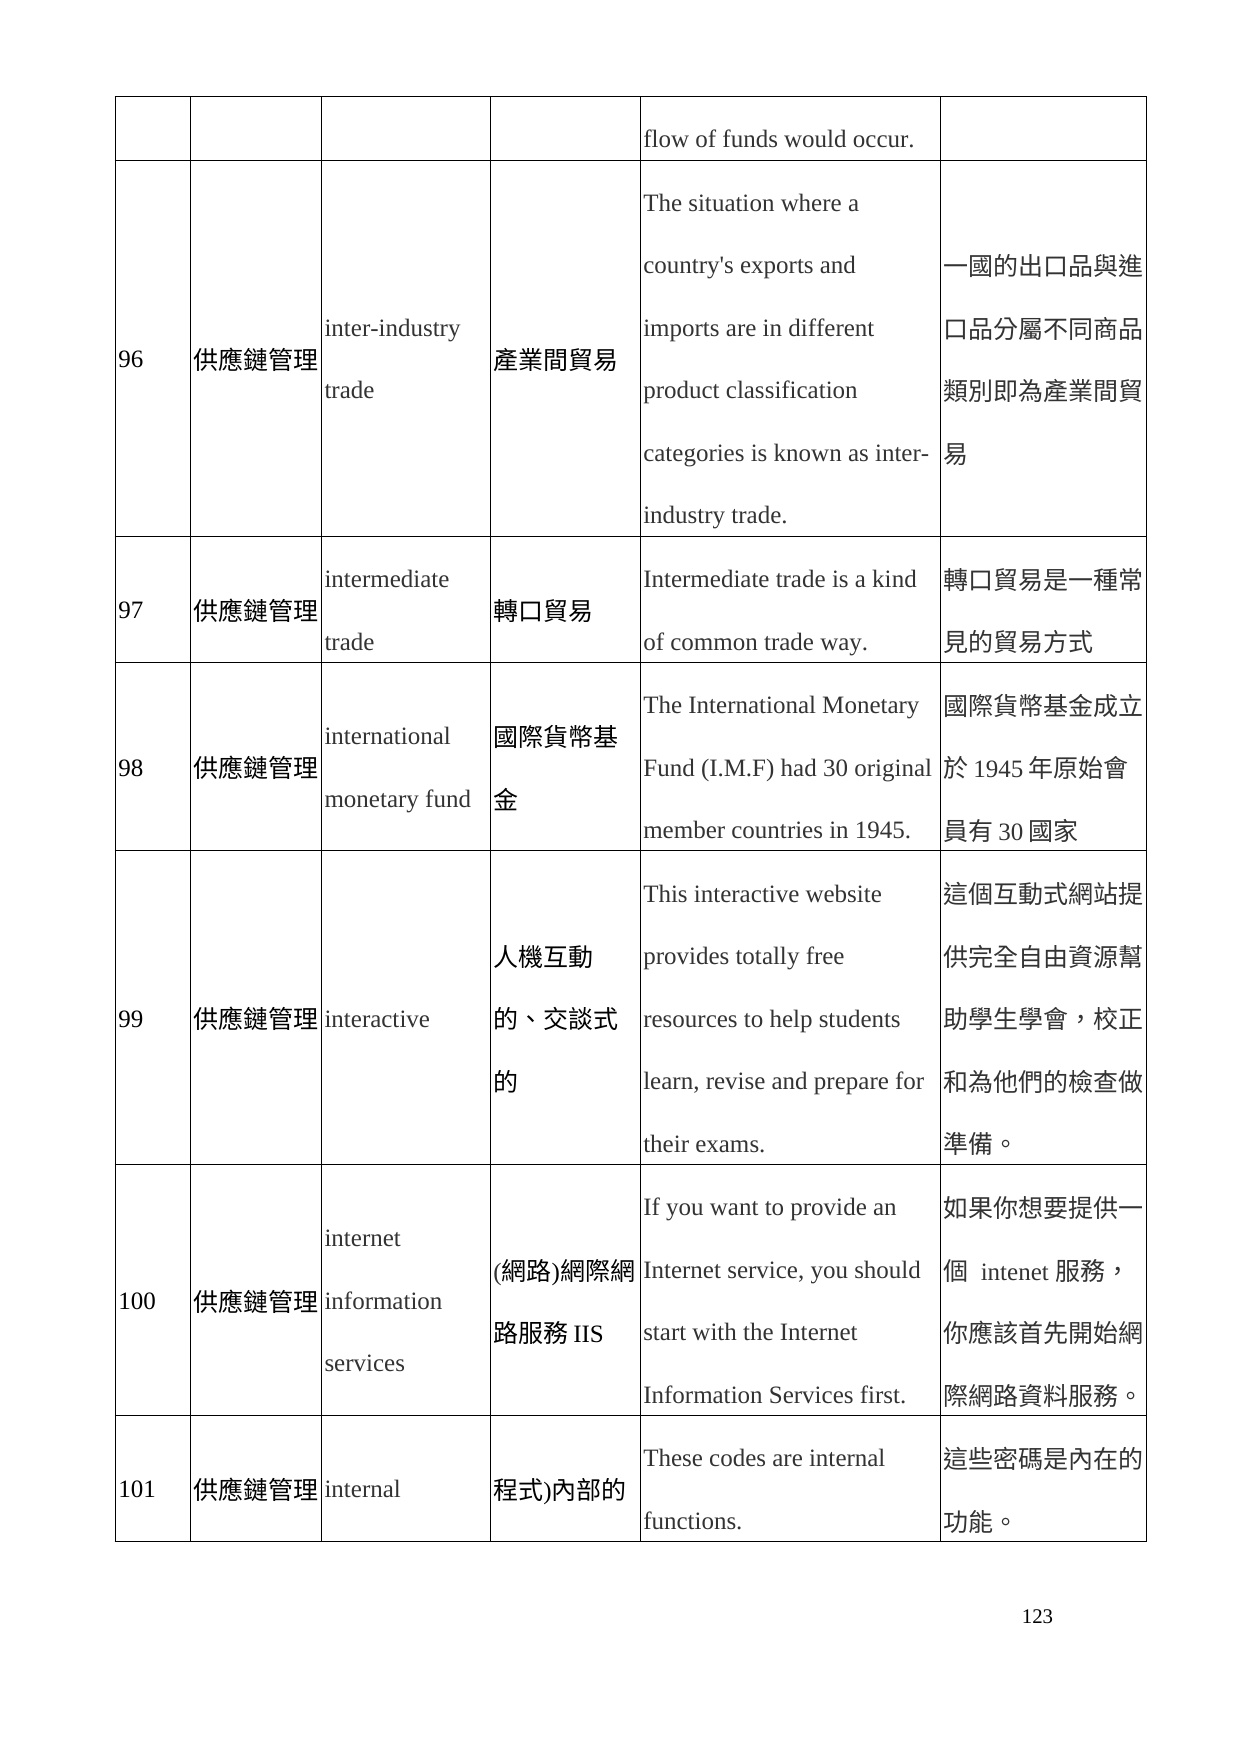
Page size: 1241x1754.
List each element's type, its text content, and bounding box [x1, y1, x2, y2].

table_cell [191, 97, 321, 160]
table_cell 供應鏈管理 [191, 851, 321, 1164]
table_cell 100 [116, 1165, 190, 1415]
table_cell 這個互動式網站提供完全自由資源幫助學生學會，校正和為他們的檢查做準備。 [941, 851, 1146, 1164]
table_cell 人機互動的、交談式的 [491, 851, 640, 1164]
table_cell intermediate trade [322, 537, 490, 662]
table_cell [116, 97, 190, 160]
table_cell 國際貨幣基金成立於1945年原始會員有30國家 [941, 663, 1146, 850]
table_cell If you want to provide an Internet service, you should start with the Internet Information Services first. [641, 1165, 940, 1415]
table_cell The situation where a country's exports and imports are in different product classification categories is known as inter-industry trade. [641, 161, 940, 536]
table_cell internet information services [322, 1165, 490, 1415]
table_cell flow of funds would occur. [641, 97, 940, 160]
table_cell inter-industry trade [322, 161, 490, 536]
table_cell The International Monetary Fund (I.M.F) had 30 original member countries in 1945. [641, 663, 940, 850]
table_cell 產業間貿易 [491, 161, 640, 536]
table_cell [941, 97, 1146, 160]
table_cell 101 [116, 1416, 190, 1541]
table_cell 程式)內部的 [491, 1416, 640, 1541]
table_cell (網路)網際網路服務IIS [491, 1165, 640, 1415]
table_cell 如果你想要提供一個 intenet 服務，你應該首先開始網際網路資料服務。 [941, 1165, 1146, 1415]
table_cell 轉口貿易 [491, 537, 640, 662]
table_cell 供應鏈管理 [191, 1416, 321, 1541]
table_cell interactive [322, 851, 490, 1164]
table_cell 98 [116, 663, 190, 850]
table_cell 97 [116, 537, 190, 662]
table_cell Intermediate trade is a kind of common trade way. [641, 537, 940, 662]
table_cell 這些密碼是內在的功能。 [941, 1416, 1146, 1541]
table_cell [322, 97, 490, 160]
table_cell 國際貨幣基金 [491, 663, 640, 850]
table_cell international monetary fund [322, 663, 490, 850]
table_cell 一國的出口品與進口品分屬不同商品類別即為產業間貿易 [941, 161, 1146, 536]
table_cell 轉口貿易是一種常見的貿易方式 [941, 537, 1146, 662]
table_cell These codes are internal functions. [641, 1416, 940, 1541]
table_cell internal [322, 1416, 490, 1541]
table_cell 供應鏈管理 [191, 161, 321, 536]
table_cell 供應鏈管理 [191, 663, 321, 850]
table_cell 96 [116, 161, 190, 536]
table_cell This interactive website provides totally free resources to help students learn, revise and prepare for their exams. [641, 851, 940, 1164]
table_cell [491, 97, 640, 160]
table_cell 供應鏈管理 [191, 537, 321, 662]
table_cell 99 [116, 851, 190, 1164]
table_cell 供應鏈管理 [191, 1165, 321, 1415]
